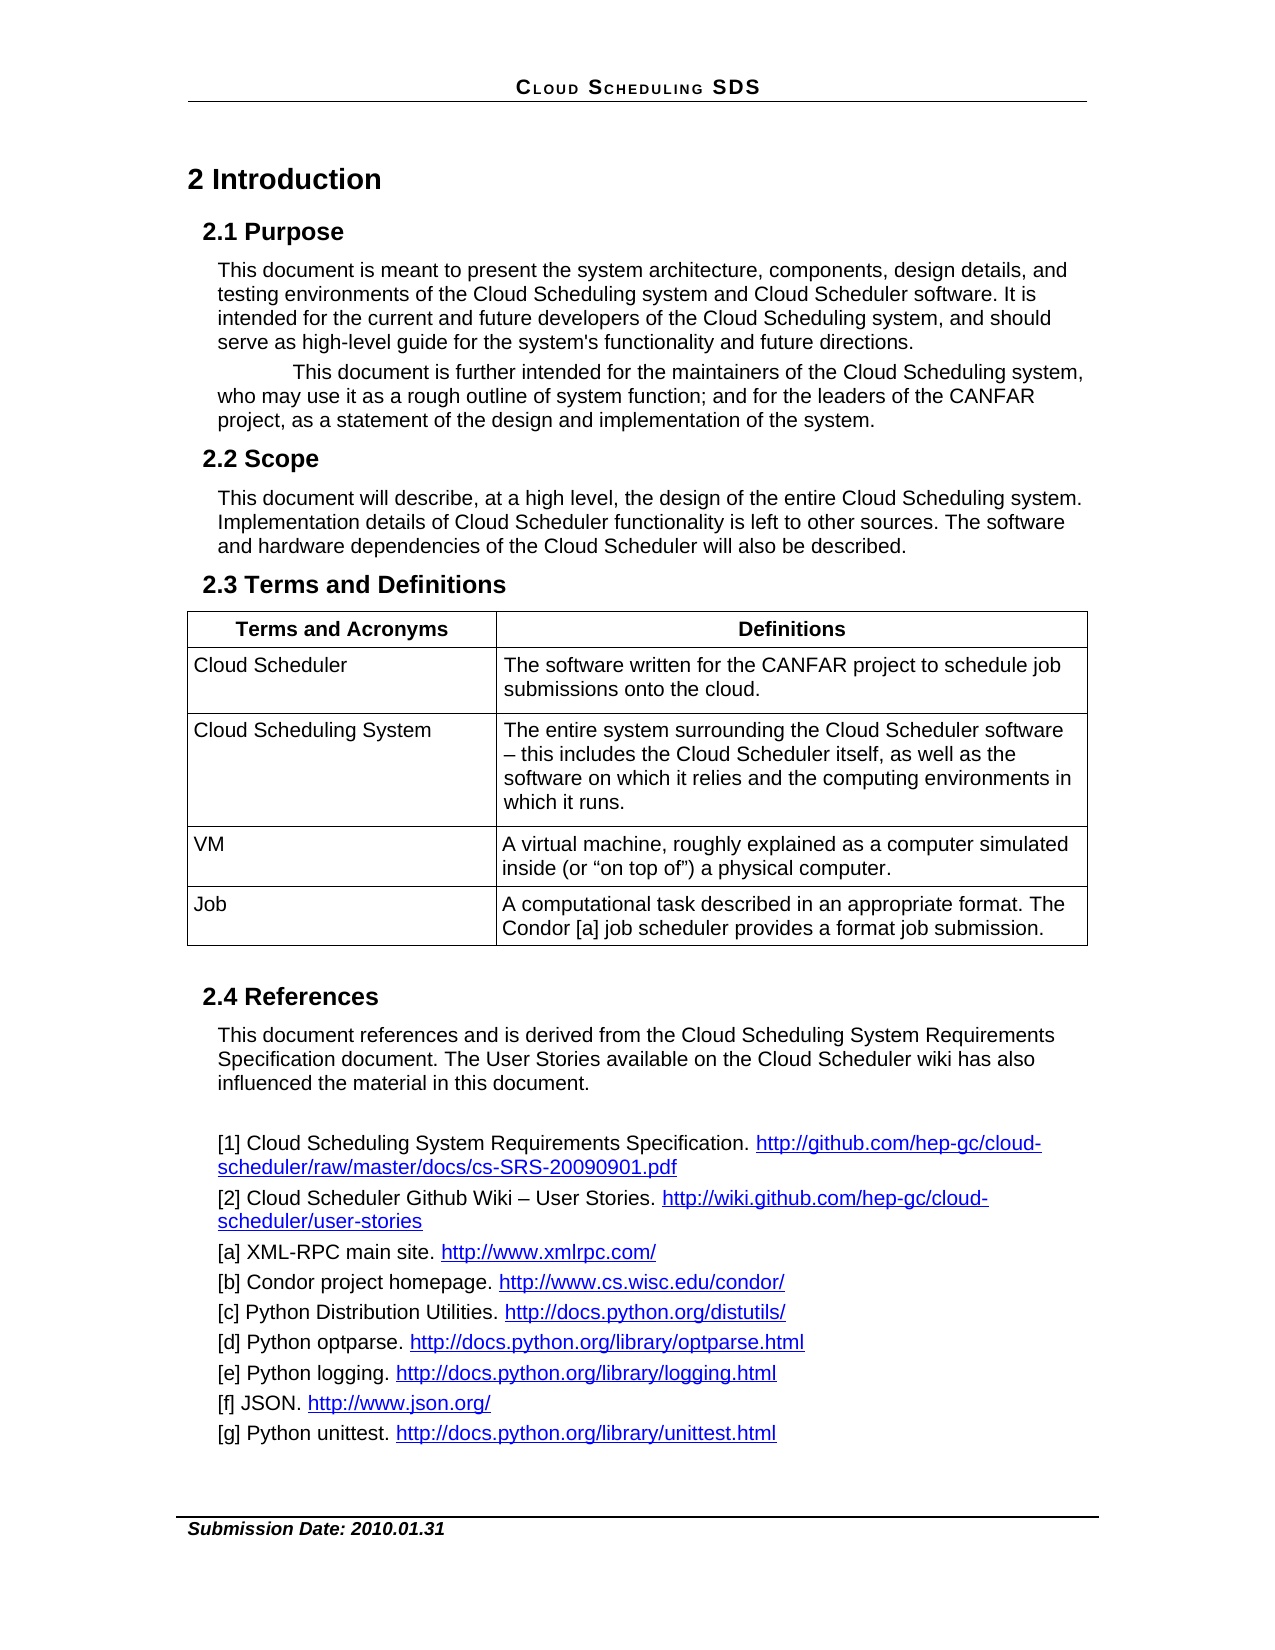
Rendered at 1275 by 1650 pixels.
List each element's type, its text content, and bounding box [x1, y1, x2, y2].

table_cell The entire system surrounding the Cloud Scheduler software – this includes the Cloud Scheduler itself, as well as the software on which it relies and the computing environments in which it runs. [497, 714, 1087, 826]
table_cell Job [188, 887, 496, 945]
text [f] JSON. http://www.json.org/ [217, 1391, 1087, 1414]
table_cell A virtual machine, roughly explained as a computer simulated inside (or “on top of”) a physical computer. [497, 827, 1087, 886]
table_header Terms and Acronyms [188, 612, 496, 647]
text [c] Python Distribution Utilities. http://docs.python.org/distutils/ [217, 1300, 1087, 1324]
subtitle Scope [202, 444, 1087, 473]
text [g] Python unittest. http://docs.python.org/library/unittest.html [217, 1421, 1087, 1445]
text [e] Python logging. http://docs.python.org/library/logging.html [217, 1360, 1087, 1384]
table_cell A computational task described in an appropriate format. The Condor [a] job scheduler provides a format job submission. [497, 887, 1087, 945]
text [2] Cloud Scheduler Github Wiki – User Stories. http://wiki.github.com/hep-gc/cloud-scheduler/user-stories [217, 1185, 1087, 1233]
text [d] Python optparse. http://docs.python.org/library/optparse.html [217, 1330, 1087, 1354]
table_cell Cloud Scheduler [188, 648, 496, 712]
subtitle Terms and Definitions [202, 570, 1087, 599]
table_cell VM [188, 827, 496, 886]
text [b] Condor project homepage. http://www.cs.wisc.edu/condor/ [217, 1270, 1087, 1294]
subtitle Purpose [202, 217, 1087, 245]
text This document is meant to present the system architecture, components, design details, and testing environments of the Cloud Scheduling system and Cloud Scheduler software. It is intended for the current and future developers of the Cloud Scheduling system, and should serve as high-level guide for the system's functionality and future directions. [217, 258, 1087, 354]
text This document references and is derived from the Cloud Scheduling System Requirements Specification document. The User Stories available on the Cloud Scheduler wiki has also influenced the material in this document. [217, 1023, 1087, 1095]
text This document is further intended for the maintainers of the Cloud Scheduling system, who may use it as a rough outline of system function; and for the leaders of the CANFAR project, as a statement of the design and implementation of the system. [217, 360, 1087, 432]
table_cell Cloud Scheduling System [188, 714, 496, 826]
text [a] XML-RPC main site. http://www.xmlrpc.com/ [217, 1239, 1087, 1263]
subtitle References [202, 982, 1087, 1010]
subtitle Introduction [187, 162, 1087, 196]
table_cell The software written for the CANFAR project to schedule job submissions onto the cloud. [497, 648, 1087, 712]
text [1] Cloud Scheduling System Requirements Specification. http://github.com/hep-gc/cloud-scheduler/raw/master/docs/cs-SRS-20090901.pdf [217, 1131, 1087, 1179]
text This document will describe, at a high level, the design of the entire Cloud Scheduling system. Implementation details of Cloud Scheduler functionality is left to other sources. The software and hardware dependencies of the Cloud Scheduler will also be described. [217, 486, 1087, 557]
table_header Definitions [497, 612, 1087, 647]
